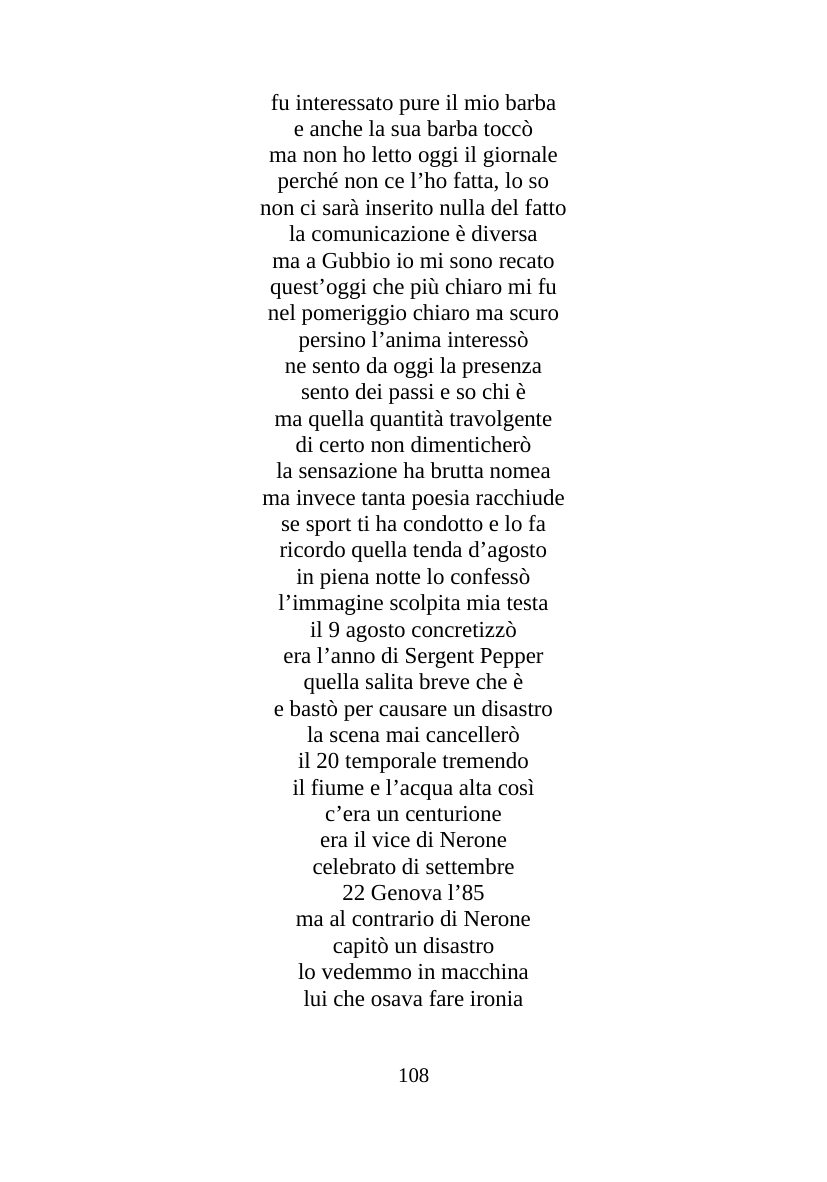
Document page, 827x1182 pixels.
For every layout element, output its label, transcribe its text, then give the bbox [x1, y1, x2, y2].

text il fiume e l’acqua alta così [88, 774, 738, 800]
text lo vedemmo in macchina [88, 958, 738, 984]
text 22 Genova l’85 [88, 879, 738, 906]
text se sport ti ha condotto e lo fa [88, 510, 738, 537]
text ma non ho letto oggi il giornale [88, 141, 738, 168]
text e bastò per causare un disastro [88, 695, 738, 721]
text il 20 temporale tremendo [88, 747, 738, 774]
text di certo non dimenticherò [88, 431, 738, 457]
text lui che osava fare ironia [88, 984, 738, 1011]
text era l’anno di Sergent Pepper [88, 642, 738, 668]
text la scena mai cancellerò [88, 721, 738, 747]
text celebrato di settembre [88, 853, 738, 879]
text ne sento da oggi la presenza [88, 352, 738, 378]
text ma invece tanta poesia racchiude [88, 484, 738, 510]
text ma al contrario di Nerone [88, 906, 738, 932]
text ma a Gubbio io mi sono recato [88, 247, 738, 273]
text perché non ce l’ho fatta, lo so [88, 168, 738, 194]
text in piena notte lo confessò [88, 563, 738, 589]
text non ci sarà inserito nulla del fatto [88, 194, 738, 220]
text sento dei passi e so chi è [88, 378, 738, 405]
text capitò un disastro [88, 932, 738, 958]
text persino l’anima interessò [88, 326, 738, 352]
text ma quella quantità travolgente [88, 405, 738, 431]
text c’era un centurione [88, 800, 738, 826]
text la sensazione ha brutta nomea [88, 457, 738, 484]
text nel pomeriggio chiaro ma scuro [88, 299, 738, 326]
text e anche la sua barba toccò [88, 115, 738, 141]
text ricordo quella tenda d’agosto [88, 537, 738, 563]
text la comunicazione è diversa [88, 220, 738, 247]
text era il vice di Nerone [88, 826, 738, 853]
text quella salita breve che è [88, 668, 738, 695]
text quest’oggi che più chiaro mi fu [88, 273, 738, 299]
text il 9 agosto concretizzò [88, 616, 738, 642]
text l’immagine scolpita mia testa [88, 589, 738, 616]
text fu interessato pure il mio barba [88, 88, 738, 115]
